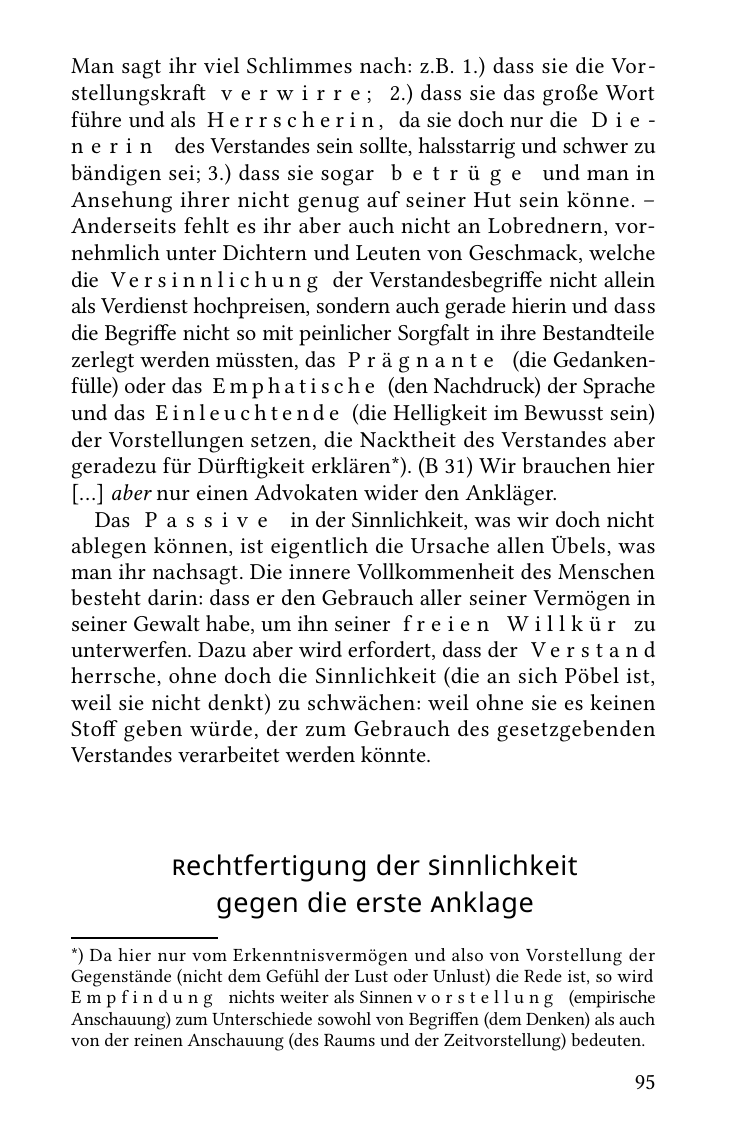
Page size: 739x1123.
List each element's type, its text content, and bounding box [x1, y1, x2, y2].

text gegen die erste Anklage [71, 883, 656, 920]
text ) Da hier nur vom Erkenntnisvermögen und also von Vorstellung der Gegenstände (nicht dem Gefühl der Lust oder Unlust) die Rede ist, so wird Empf​indung nichts weiter als Sinnenvorstellung (empirische Anschauung) zum Unterschiede sowohl von Begriffen (dem Denken) als auch von der reinen Anschauung (des Raums und der Zeitvorstellung) bedeuten. [71, 944, 656, 1051]
text Das Passive in der Sinnlichkeit, was wir doch nicht ablegen können, ist eigentlich die Ursache allen Übels, was man ihr nachsagt. Die innere Vollkommenheit des Menschen besteht darin: dass er den Gebrauch aller seiner Vermögen in seiner Gewalt habe, um ihn seiner freien Willkür zu unterwerfen. Dazu aber wird erfordert, dass der Verstand herrsche, ohne doch die Sinnlichkeit (die an sich Pöbel ist, weil sie nicht denkt) zu schwächen: weil ohne sie es keinen Stoff geben würde, der zum Gebrauch des gesetzgebenden Verstandes verarbeitet werden könnte. [71, 506, 656, 768]
text Rechtfertigung der Sinnlichkeit [71, 846, 656, 883]
text Man sagt ihr viel Schlimmes nach: z.B. 1.) dass sie die Vor­stellungskraft verwirre; 2.) dass sie das große Wort führe und als Herrscherin, da sie doch nur die Die­nerin des Verstandes sein sollte, halsstarrig und schwer zu bändigen sei; 3.) dass sie sogar betrüge und man in Ansehung ihrer nicht genug auf seiner Hut sein könne. – Anderseits fehlt es ihr aber auch nicht an Lobrednern, vor­nehmlich unter Dichtern und Leuten von Geschmack, welche die Versinnlichung der Verstandesbegriffe nicht allein als Verdienst hochpreisen, sondern auch gerade hierin und dass die Begriffe nicht so mit peinlicher Sorgfalt in ihre Bestandteile zerlegt werden müssten, das Prägnante (die Gedanken­fülle) oder das Emphatische (den Nachdruck) der Sprache und das Einleuchtende (die Helligkeit im Bewusst sein) der Vorstellungen setzen, die Nacktheit des Verstandes aber geradezu für Dürftigkeit erklären). (B 31) Wir brauchen hier […] aber nur einen Advokaten wider den Ankläger. [71, 53, 656, 506]
